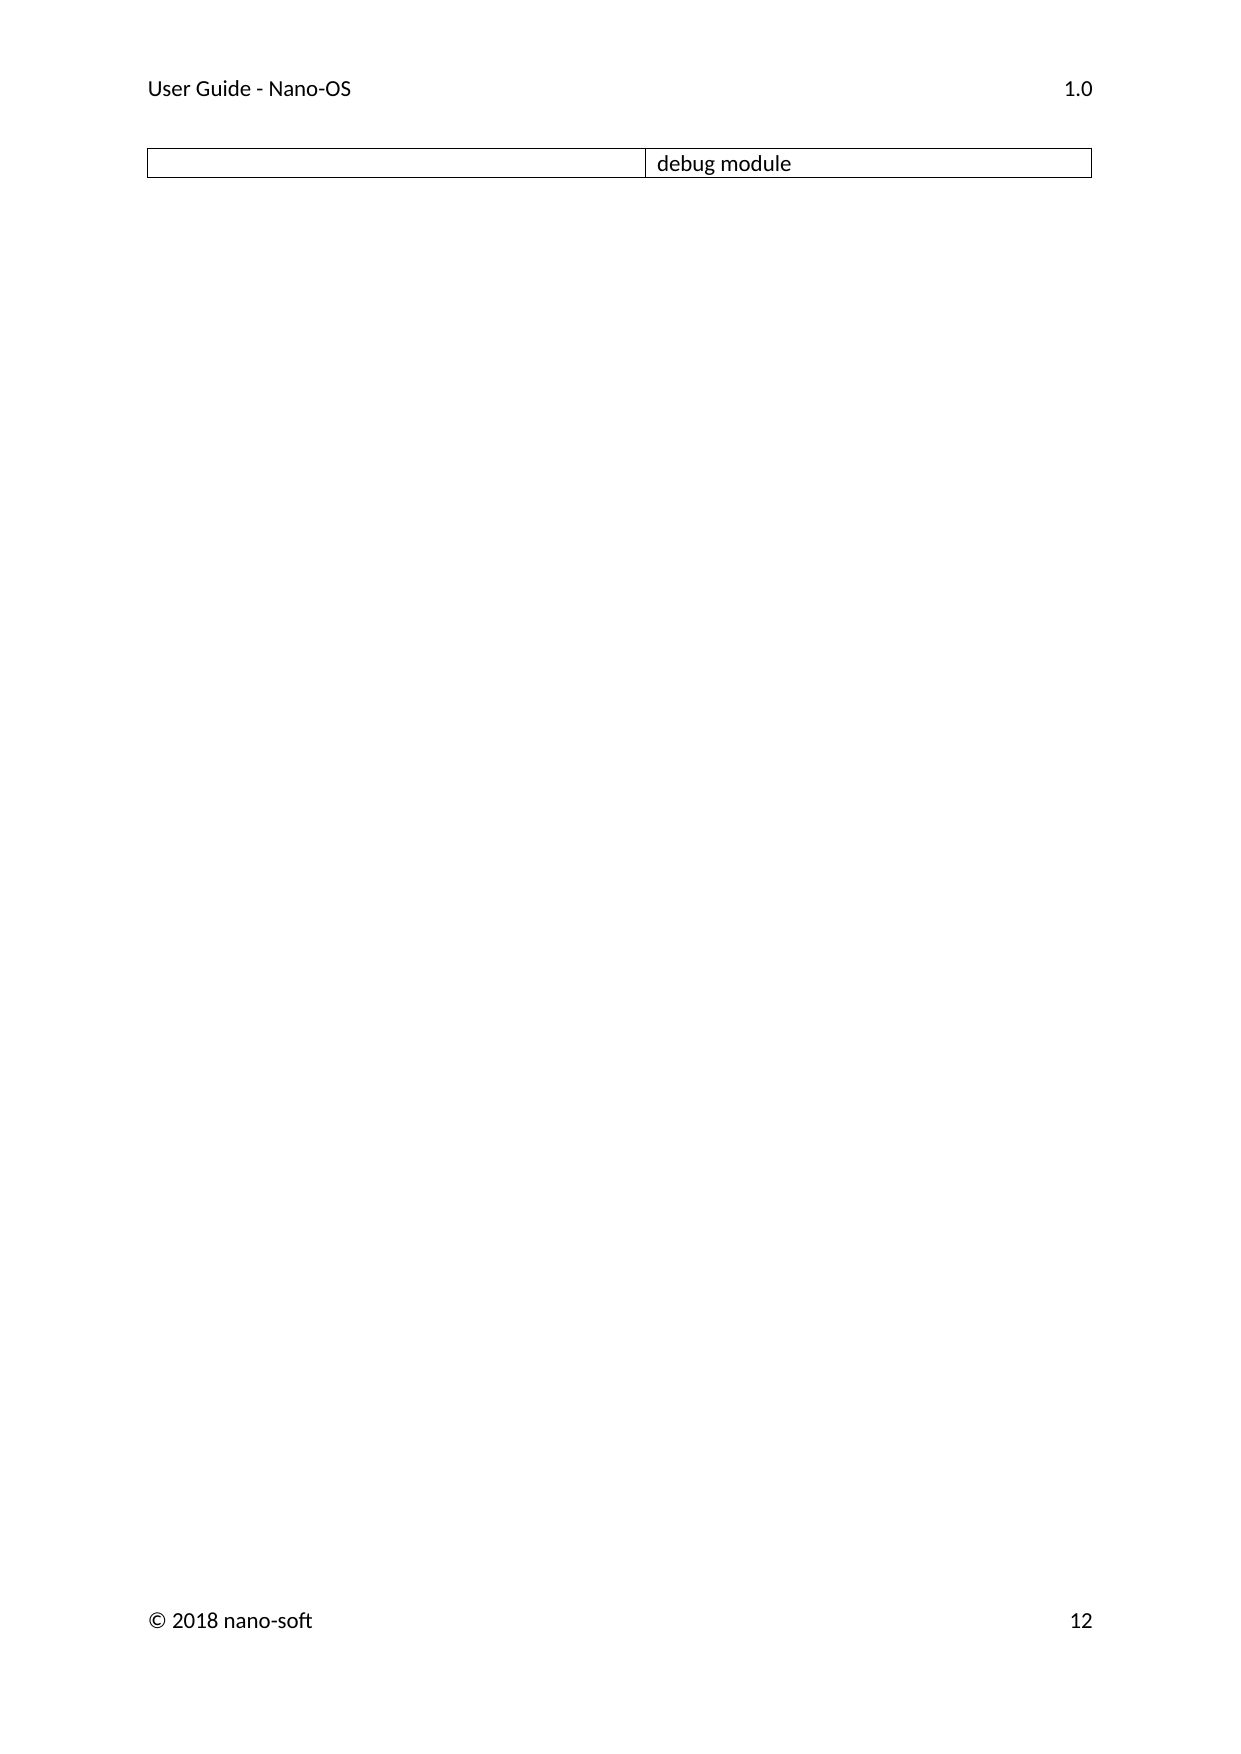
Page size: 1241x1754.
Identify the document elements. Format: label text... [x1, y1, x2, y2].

table_cell debug module [646, 149, 1091, 177]
table_cell [148, 149, 645, 177]
